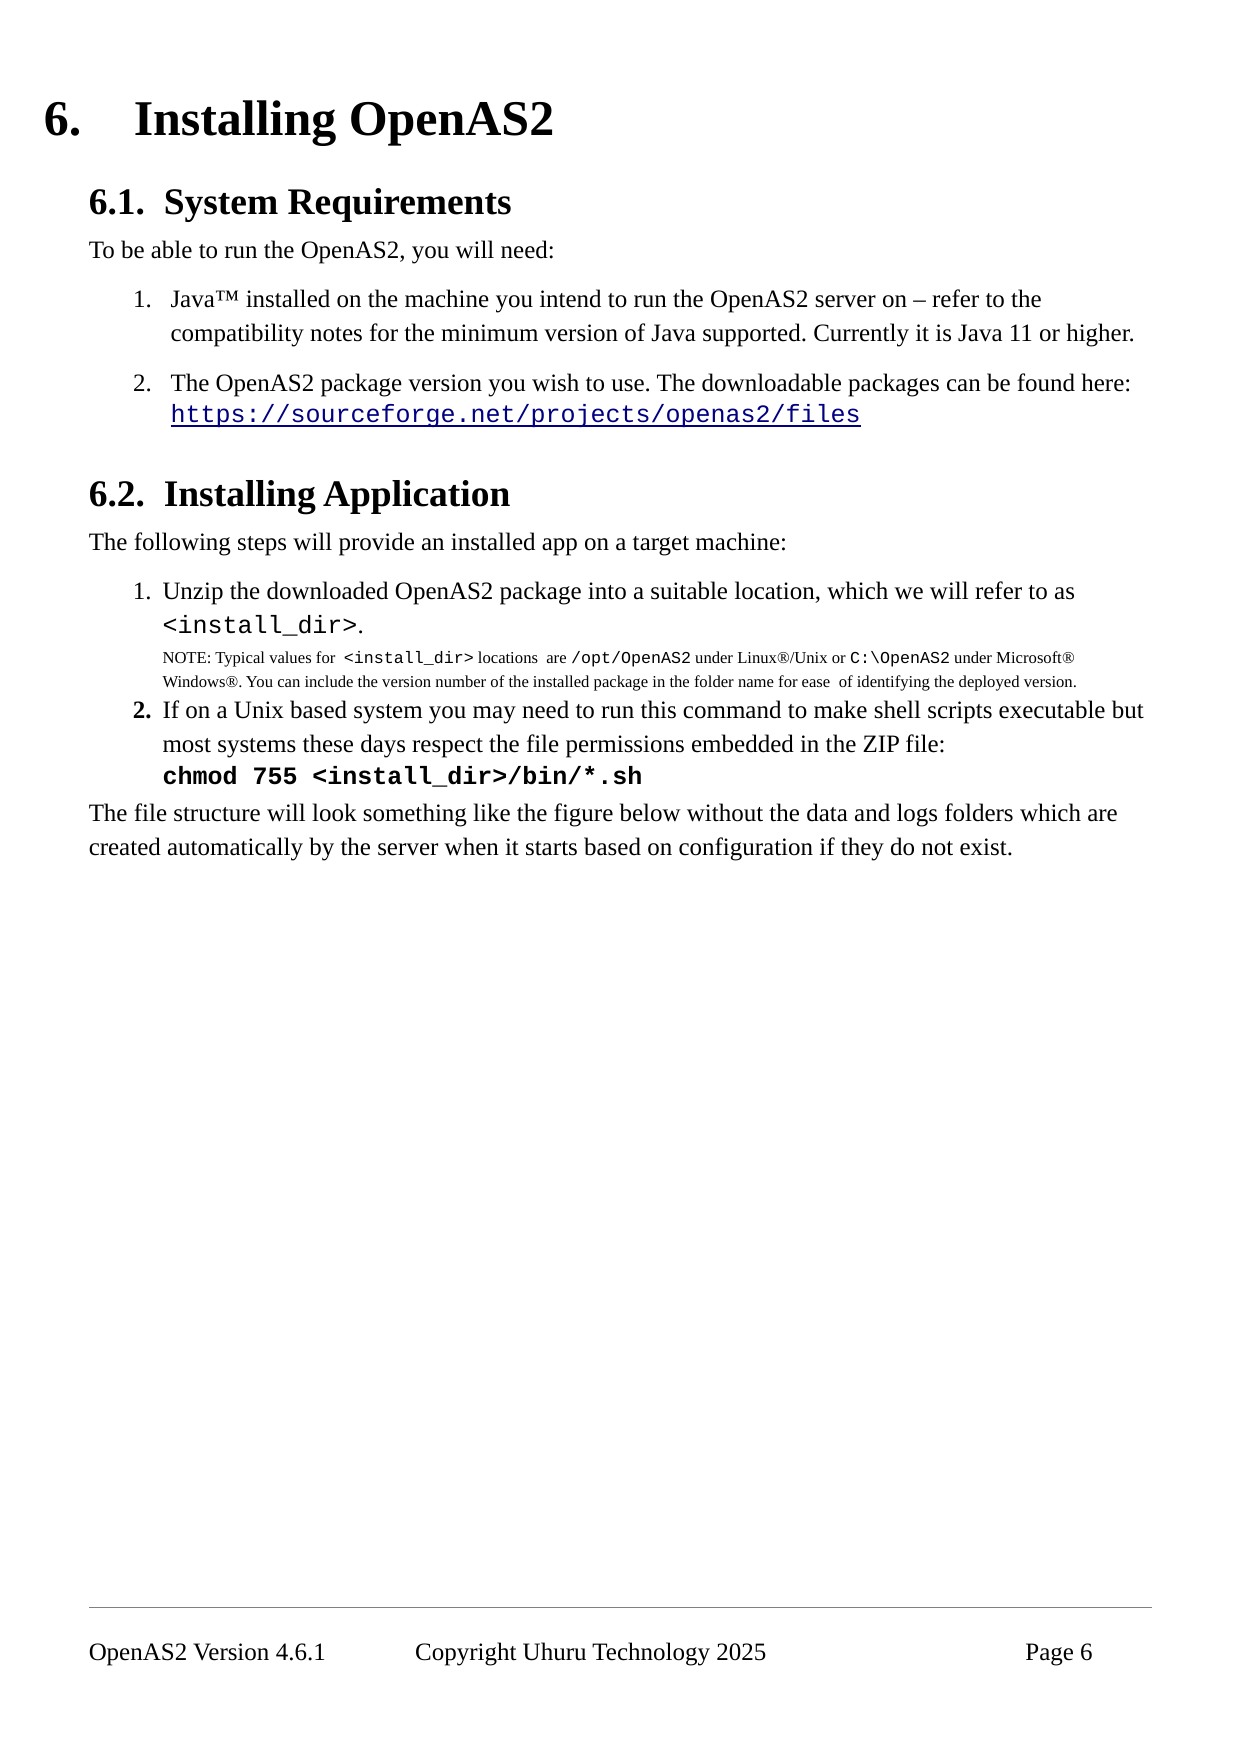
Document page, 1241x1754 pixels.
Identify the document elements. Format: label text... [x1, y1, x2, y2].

text The file structure will look something like the figure below without the data and logs folders which are created automatically by the server when it starts based on configuration if they do not exist. [88, 798, 1152, 861]
subtitle Installing OpenAS2 [44, 88, 1152, 146]
list If on a Unix based system you may need to run this command to make shell scripts executable but most systems these days respect the file permissions embedded in the ZIP file: chmod 755 <install_dir>/bin/*.sh [133, 695, 1152, 792]
list The OpenAS2 package version you wish to use. The downloadable packages can be found here: https://sourceforge.net/projects/openas2/files [133, 368, 1152, 430]
text To be able to run the OpenAS2, you will need: [88, 235, 1152, 264]
list Unzip the downloaded OpenAS2 package into a suitable location, which we will refer to as <install_dir>. [133, 576, 1152, 641]
list NOTE: Typical values for <install_dir> locations are /opt/OpenAS2 under Linux®/Unix or C:\OpenAS2 under Microsoft® Windows®. You can include the version number of the installed package in the folder name for ease of identifying the deployed version. [133, 647, 1152, 691]
list Java™ installed on the machine you intend to run the OpenAS2 server on – refer to the compatibility notes for the minimum version of Java supported. Currently it is Java 11 or higher. [133, 284, 1152, 347]
subtitle Installing Application [88, 471, 1152, 514]
text The following steps will provide an installed app on a target machine: [88, 527, 1152, 556]
subtitle System Requirements [88, 179, 1152, 222]
